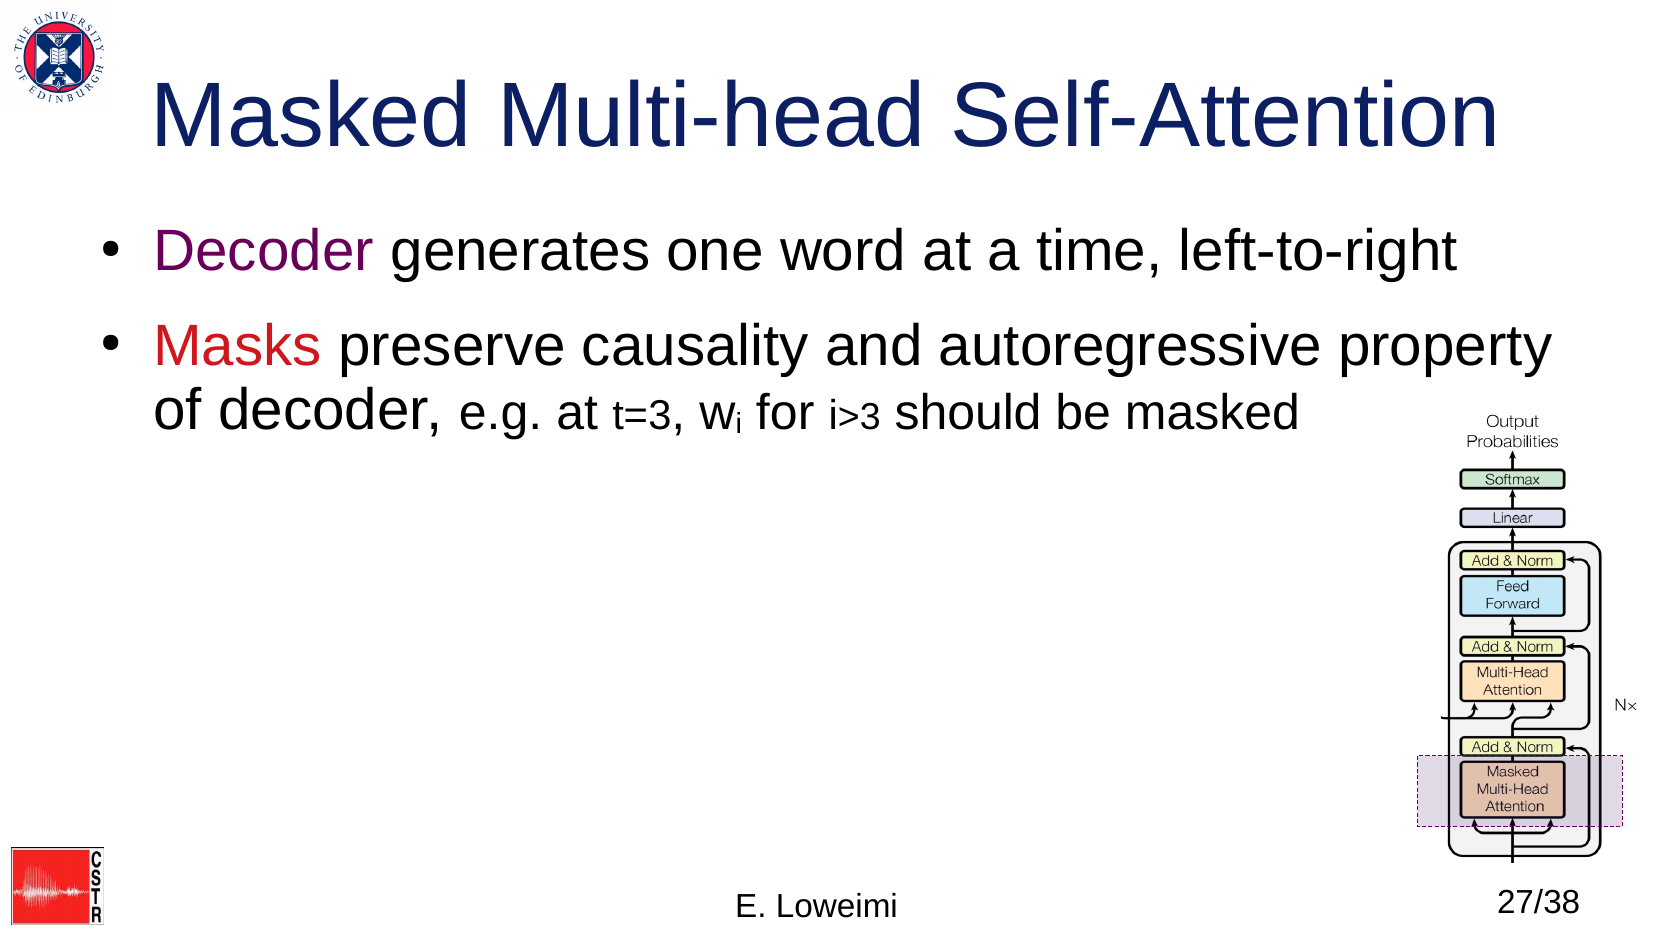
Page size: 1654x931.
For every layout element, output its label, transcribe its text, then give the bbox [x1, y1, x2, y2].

picture [6, 4, 112, 110]
picture [1440, 413, 1644, 863]
text_box [1417, 755, 1623, 827]
text_box 27/38 [1482, 876, 1625, 931]
text_box E. Loweimi [720, 879, 934, 931]
title Masked Multi-head Self-Attention [82, 37, 1571, 193]
picture [11, 847, 104, 925]
list Decoder generates one word at a time, left-to-right Masks preserve causality and autoregressive property of decoder, e.g. at t=3, wi for i>3 should be masked [82, 217, 1571, 758]
